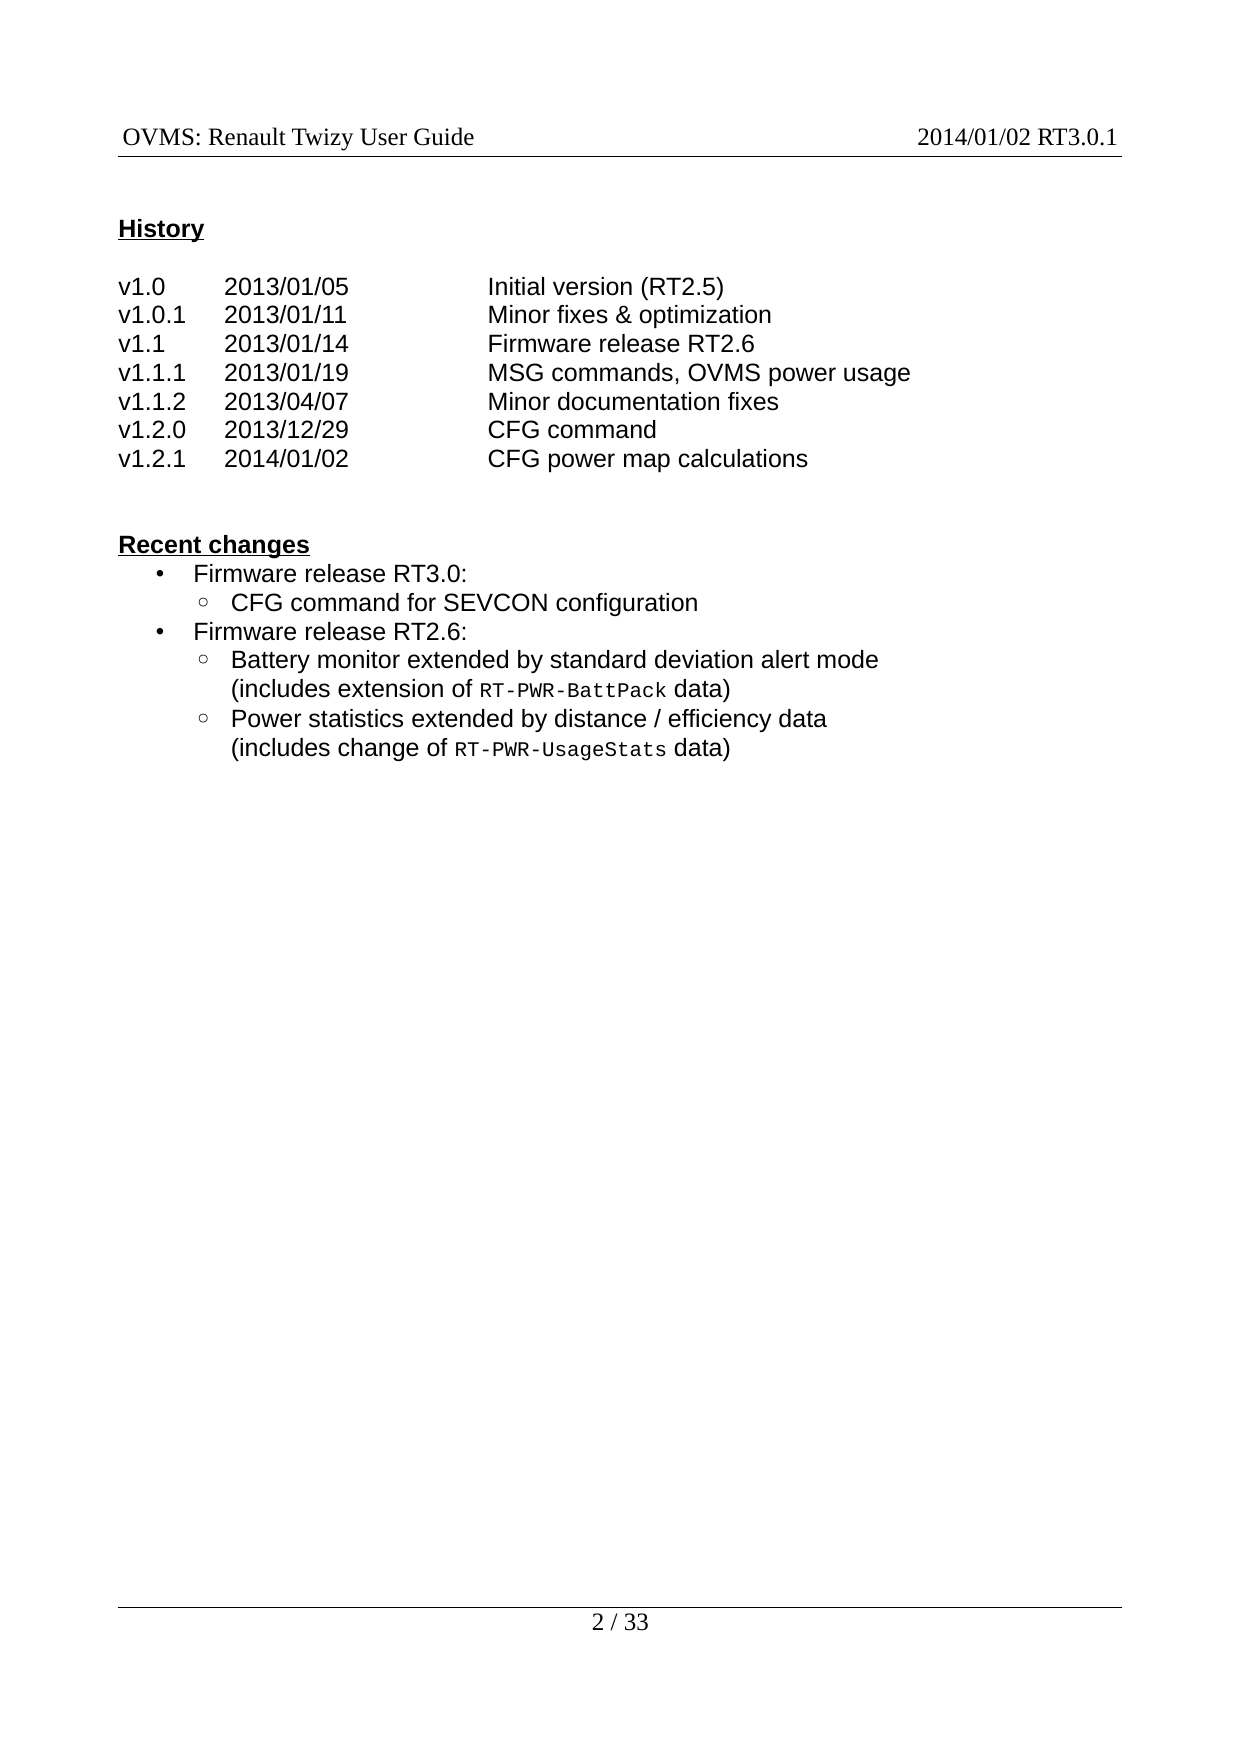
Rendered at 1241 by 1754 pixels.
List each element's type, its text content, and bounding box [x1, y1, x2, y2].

list CFG command for SEVCON configuration [193, 588, 1122, 617]
text Recent changes [118, 530, 1122, 559]
list Firmware release RT3.0: [156, 559, 1122, 588]
text v1.2.0 2013/12/29 CFG command [118, 415, 1122, 444]
text v1.0.1 2013/01/11 Minor fixes & optimization [118, 300, 1122, 329]
text v1.2.1 2014/01/02 CFG power map calculations [118, 444, 1122, 473]
text History [118, 214, 1122, 243]
text v1.0 2013/01/05 Initial version (RT2.5) [118, 271, 1122, 300]
text v1.1 2013/01/14 Firmware release RT2.6 [118, 329, 1122, 358]
list Battery monitor extended by standard deviation alert mode (includes extension of RT-PWR-BattPack data) [193, 646, 1122, 704]
text v1.1.1 2013/01/19 MSG commands, OVMS power usage [118, 358, 1122, 386]
list Firmware release RT2.6: [156, 617, 1122, 646]
text v1.1.2 2013/04/07 Minor documentation fixes [118, 386, 1122, 415]
list Power statistics extended by distance / efficiency data (includes change of RT-PWR-UsageStats data) [193, 704, 1122, 763]
